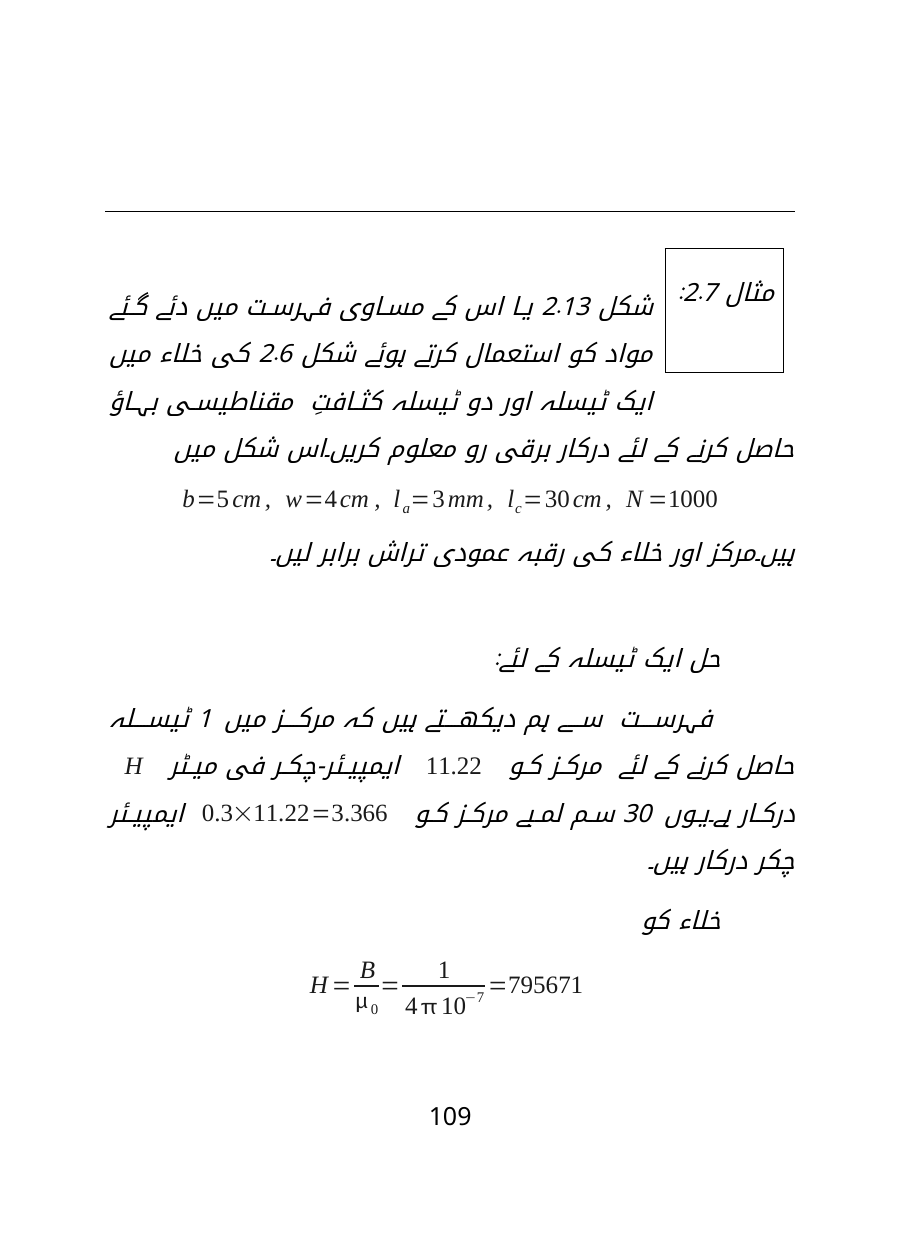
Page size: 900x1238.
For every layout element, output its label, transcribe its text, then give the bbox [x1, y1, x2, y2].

text خلاء کو [105, 897, 795, 945]
text شکل 2.13 یا اس کے مساوی فہرست میں دئے گئے مواد کو استعمال کرتے ہوئے شکل 2.6 کی خلاء میں ایک ٹیسلہ اور دو ٹیسلہ کثافتِ مقناطیسی بہاؤ حاصل کرنے کے لئے درکار برقی رو معلوم کریں۔اس شکل میں [105, 283, 795, 473]
text ہیں۔مرکز اور خلاء کی رقبہ عمودی تراش برابر لیں۔ [105, 529, 795, 576]
text فہرست سے ہم دیکھتے ہیں کہ مرکز میں 1 ٹیسلہ حاصل کرنے کے لئے مرکز کو ایمپیئر-چکر فی میٹر درکار ہے۔یوں 30 سم لمبے مرکز کو ایمپیئر چکر درکار ہیں۔ [105, 695, 795, 885]
text حل ایک ٹیسلہ کے لئے: [105, 635, 795, 683]
text مثال 2.7: [673, 270, 774, 317]
